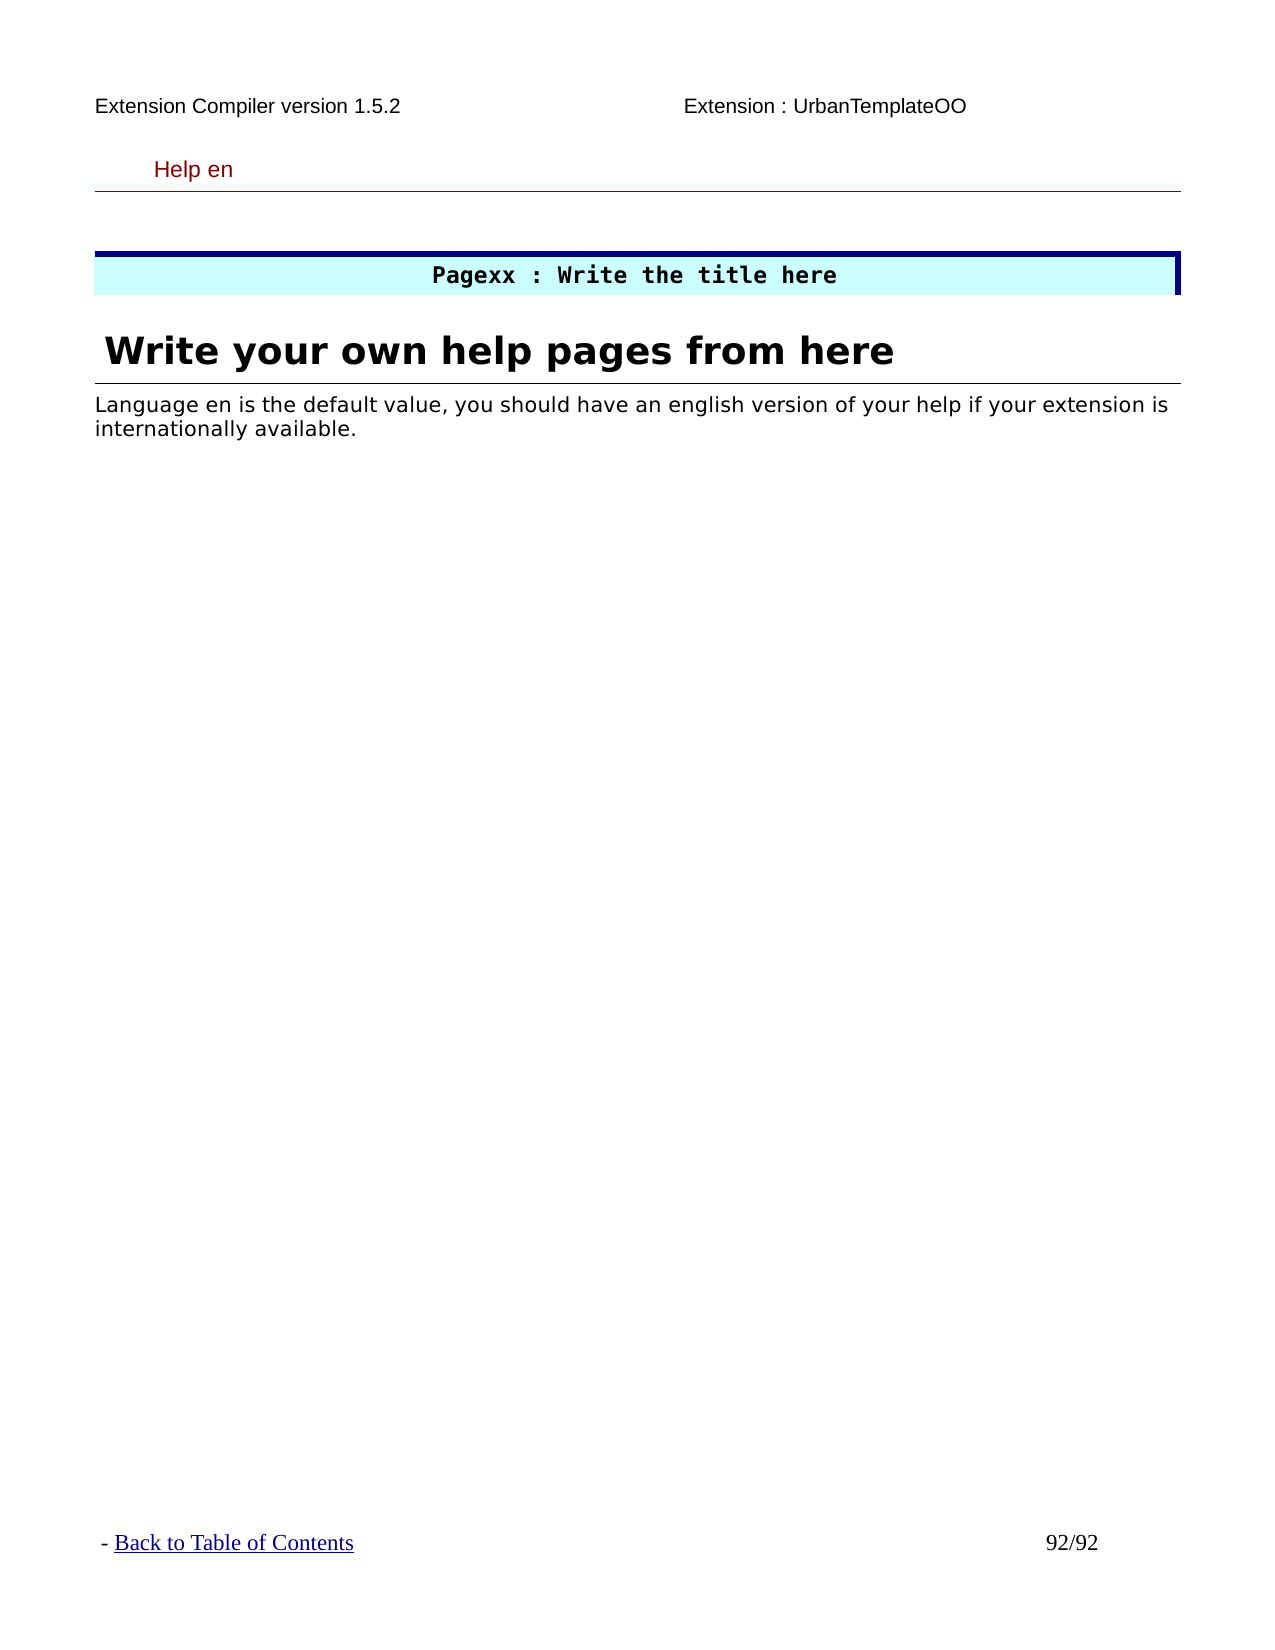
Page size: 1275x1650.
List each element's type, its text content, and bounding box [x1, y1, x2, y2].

text Write your own help pages from here [94, 320, 1181, 383]
text Help en [94, 147, 1181, 192]
text Language en is the default value, you should have an english version of your help if your extension is internationally available. [94, 393, 1181, 442]
text Pagexx : Write the title here [94, 252, 1175, 295]
